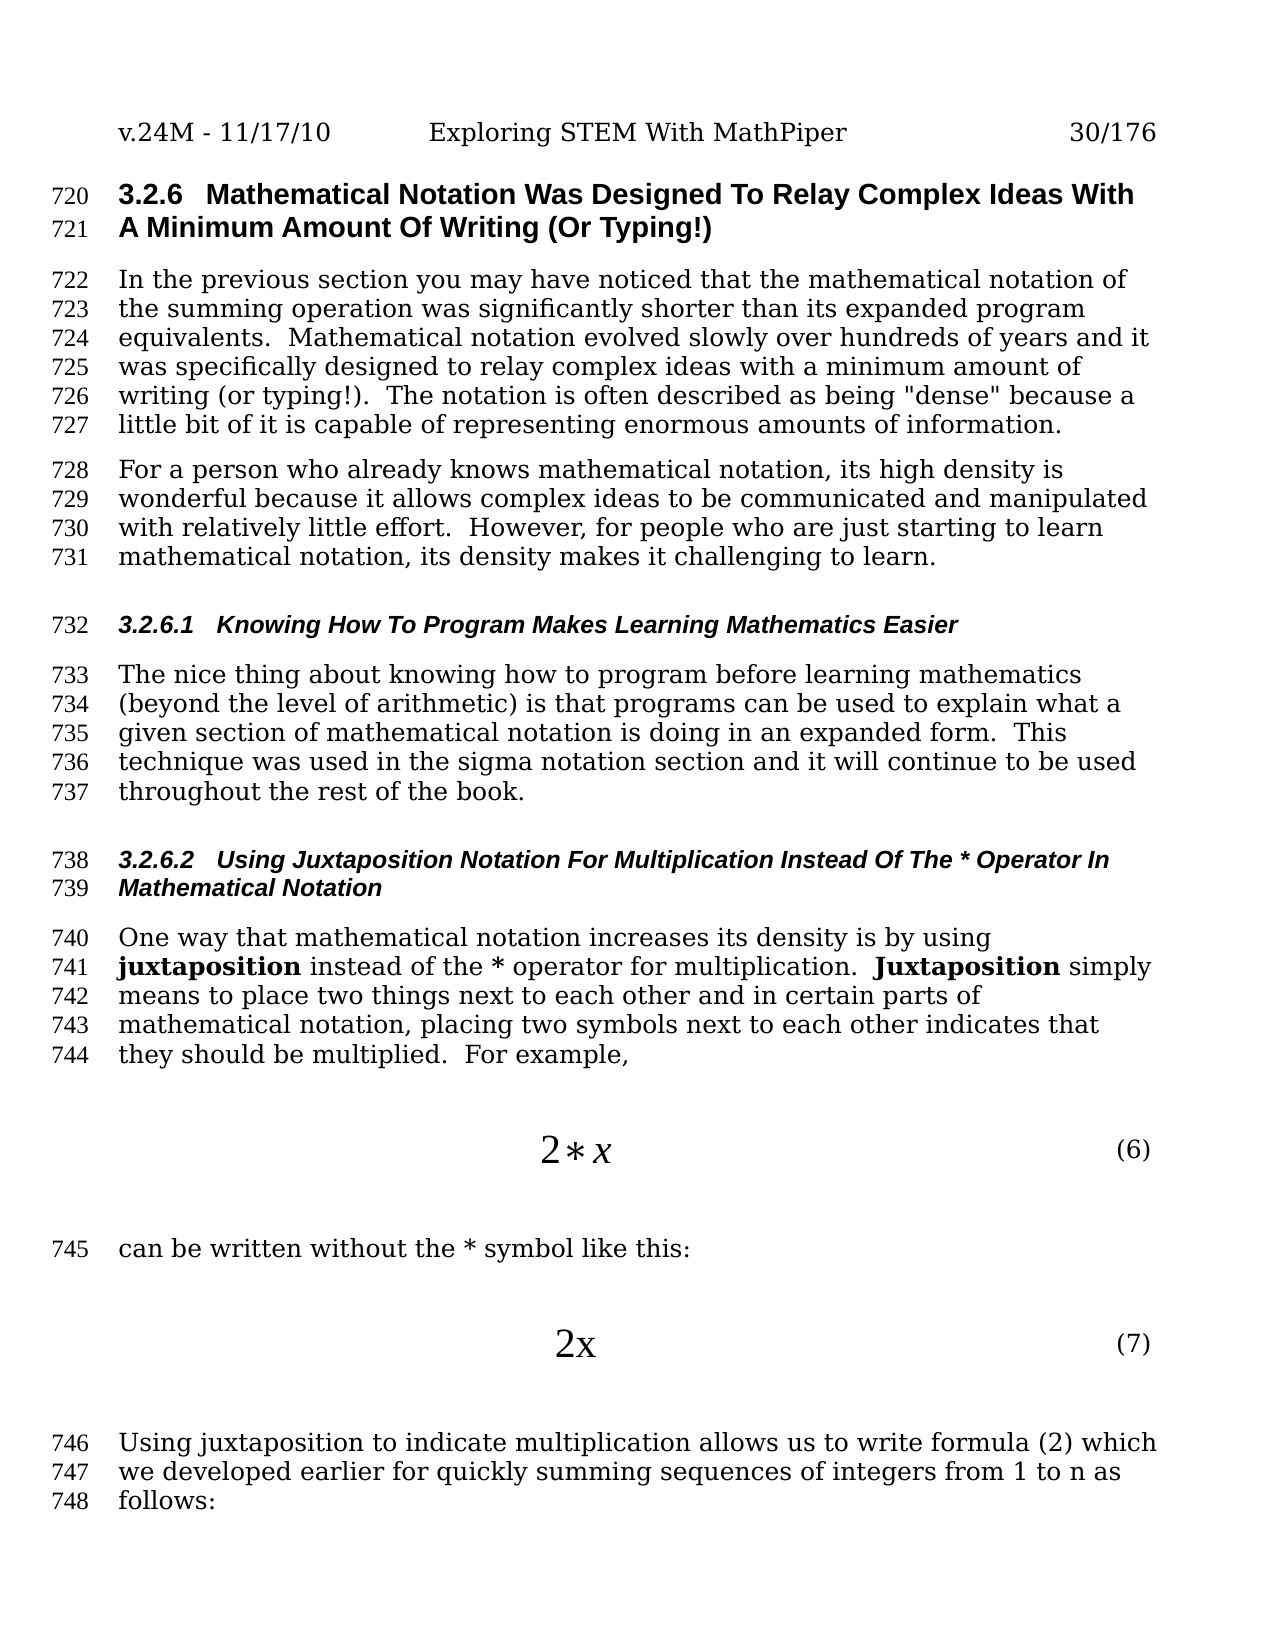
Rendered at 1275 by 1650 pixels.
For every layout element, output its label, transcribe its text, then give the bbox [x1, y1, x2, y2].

text can be written without the * symbol like this: [118, 1234, 1157, 1263]
table_header (7) [1041, 1313, 1157, 1375]
text Using juxtaposition to indicate multiplication allows us to write formula (2) which we developed earlier for quickly summing sequences of integers from 1 to n as follows: [118, 1428, 1157, 1515]
text For a person who already knows mathematical notation, its high density is wonderful because it allows complex ideas to be communicated and manipulated with relatively little effort. However, for people who are just starting to learn mathematical notation, its density makes it challenging to learn. [118, 455, 1157, 571]
subtitle Using Juxtaposition Notation For Multiplication Instead Of The * Operator In Mathematical Notation [118, 845, 1157, 902]
table_header [118, 1119, 1041, 1181]
text In the previous section you may have noticed that the mathematical notation of the summing operation was significantly shorter than its expanded program equivalents. Mathematical notation evolved slowly over hundreds of years and it was specifically designed to relay complex ideas with a minimum amount of writing (or typing!). The notation is often described as being "dense" because a little bit of it is capable of representing enormous amounts of information. [118, 265, 1157, 440]
table_header [118, 1313, 1041, 1375]
text The nice thing about knowing how to program before learning mathematics (beyond the level of arithmetic) is that programs can be used to explain what a given section of mathematical notation is doing in an expanded form. This technique was used in the sigma notation section and it will continue to be used throughout the rest of the book. [118, 660, 1157, 806]
subtitle Mathematical Notation Was Designed To Relay Complex Ideas With A Minimum Amount Of Writing (Or Typing!) [118, 177, 1157, 244]
table_header (6) [1041, 1119, 1157, 1181]
text One way that mathematical notation increases its density is by using juxtaposition instead of the * operator for multiplication. Juxtaposition simply means to place two things next to each other and in certain parts of mathematical notation, placing two symbols next to each other indicates that they should be multiplied. For example, [118, 923, 1157, 1069]
subtitle Knowing How To Program Makes Learning Mathematics Easier [118, 611, 1157, 639]
